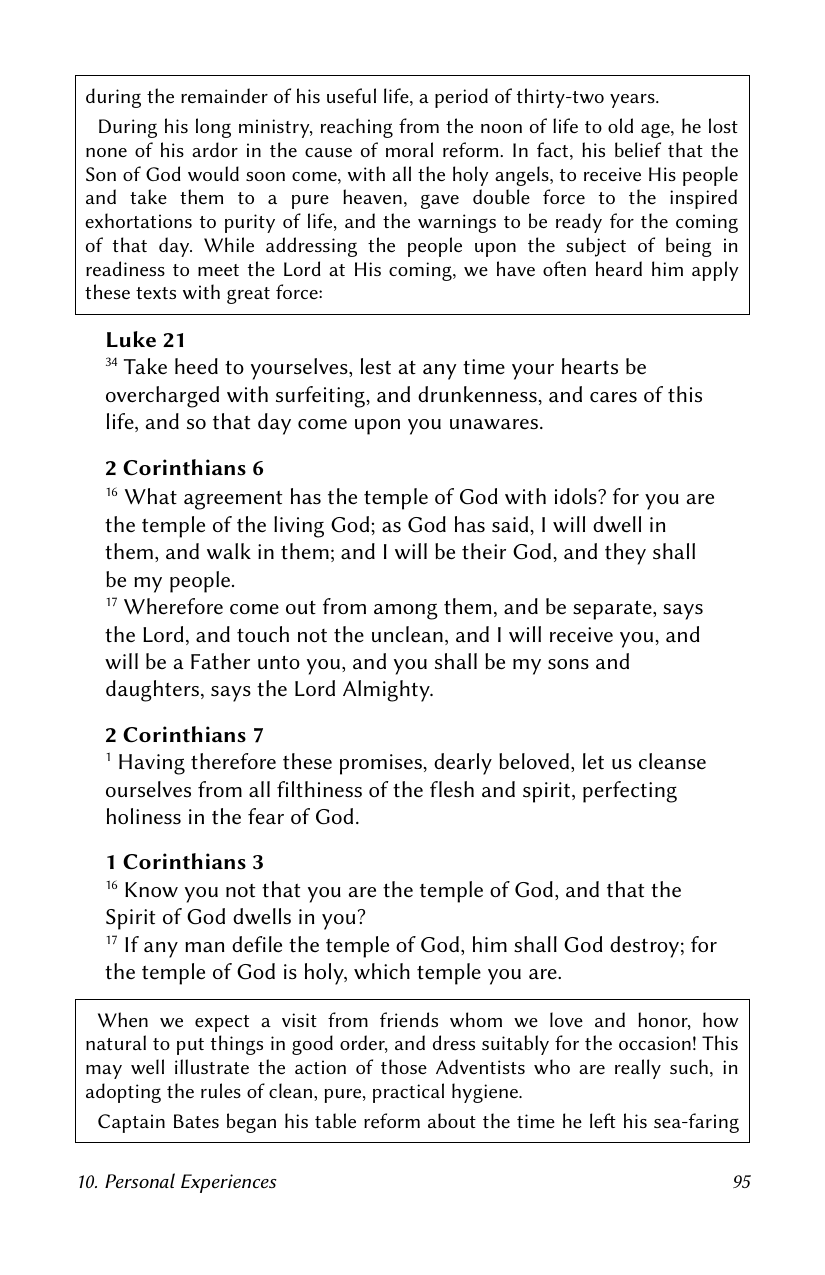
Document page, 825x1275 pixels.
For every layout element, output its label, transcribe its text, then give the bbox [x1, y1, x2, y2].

text Luke 21 [105, 327, 750, 353]
text 2 Corinthians 7 [105, 722, 750, 748]
text 1 Having therefore these promises, dearly beloved, let us cleanse ourselves from all filthiness of the flesh and spirit, perfecting holiness in the fear of God. [105, 749, 720, 830]
text 17 If any man defile the temple of God, him shall God destroy; for the temple of God is holy, which temple you are. [105, 932, 720, 985]
text during the remainder of his useful life, a period of thirty-two years. [76, 76, 749, 105]
text 34 Take heed to yourselves, lest at any time your hearts be overcharged with surfeiting, and drunkenness, and cares of this life, and so that day come upon you unawares. [105, 354, 720, 435]
text 16 What agreement has the temple of God with idols? for you are the temple of the living God; as God has said, I will dwell in them, and walk in them; and I will be their God, and they shall be my people. [105, 482, 720, 593]
text 1 Corinthians 3 [105, 849, 750, 875]
text During his long ministry, reaching from the noon of life to old age, he lost none of his ardor in the cause of moral reform. In fact, his belief that the Son of God would soon come, with all the holy angels, to receive His people and take them to a pure heaven, gave double force to the inspired exhortations to purity of life, and the warnings to be ready for the coming of that day. While addressing the people upon the subject of being in readiness to meet the Lord at His coming, we have often heard him apply these texts with great force: [76, 105, 749, 314]
text 17 Wherefore come out from among them, and be separate, says the Lord, and touch not the unclean, and I will receive you, and will be a Father unto you, and you shall be my sons and daughters, says the Lord Almighty. [105, 594, 720, 702]
text Captain Bates began his table reform about the time he left his sea-faring [76, 1099, 749, 1142]
text 2 Corinthians 6 [105, 454, 750, 481]
text When we expect a visit from friends whom we love and honor, how natural to put things in good order, and dress suitably for the occasion! This may well illustrate the action of those Adventists who are really such, in adopting the rules of clean, pure, practical hygiene. [76, 1000, 749, 1099]
text 16 Know you not that you are the temple of God, and that the Spirit of God dwells in you? [105, 877, 720, 930]
